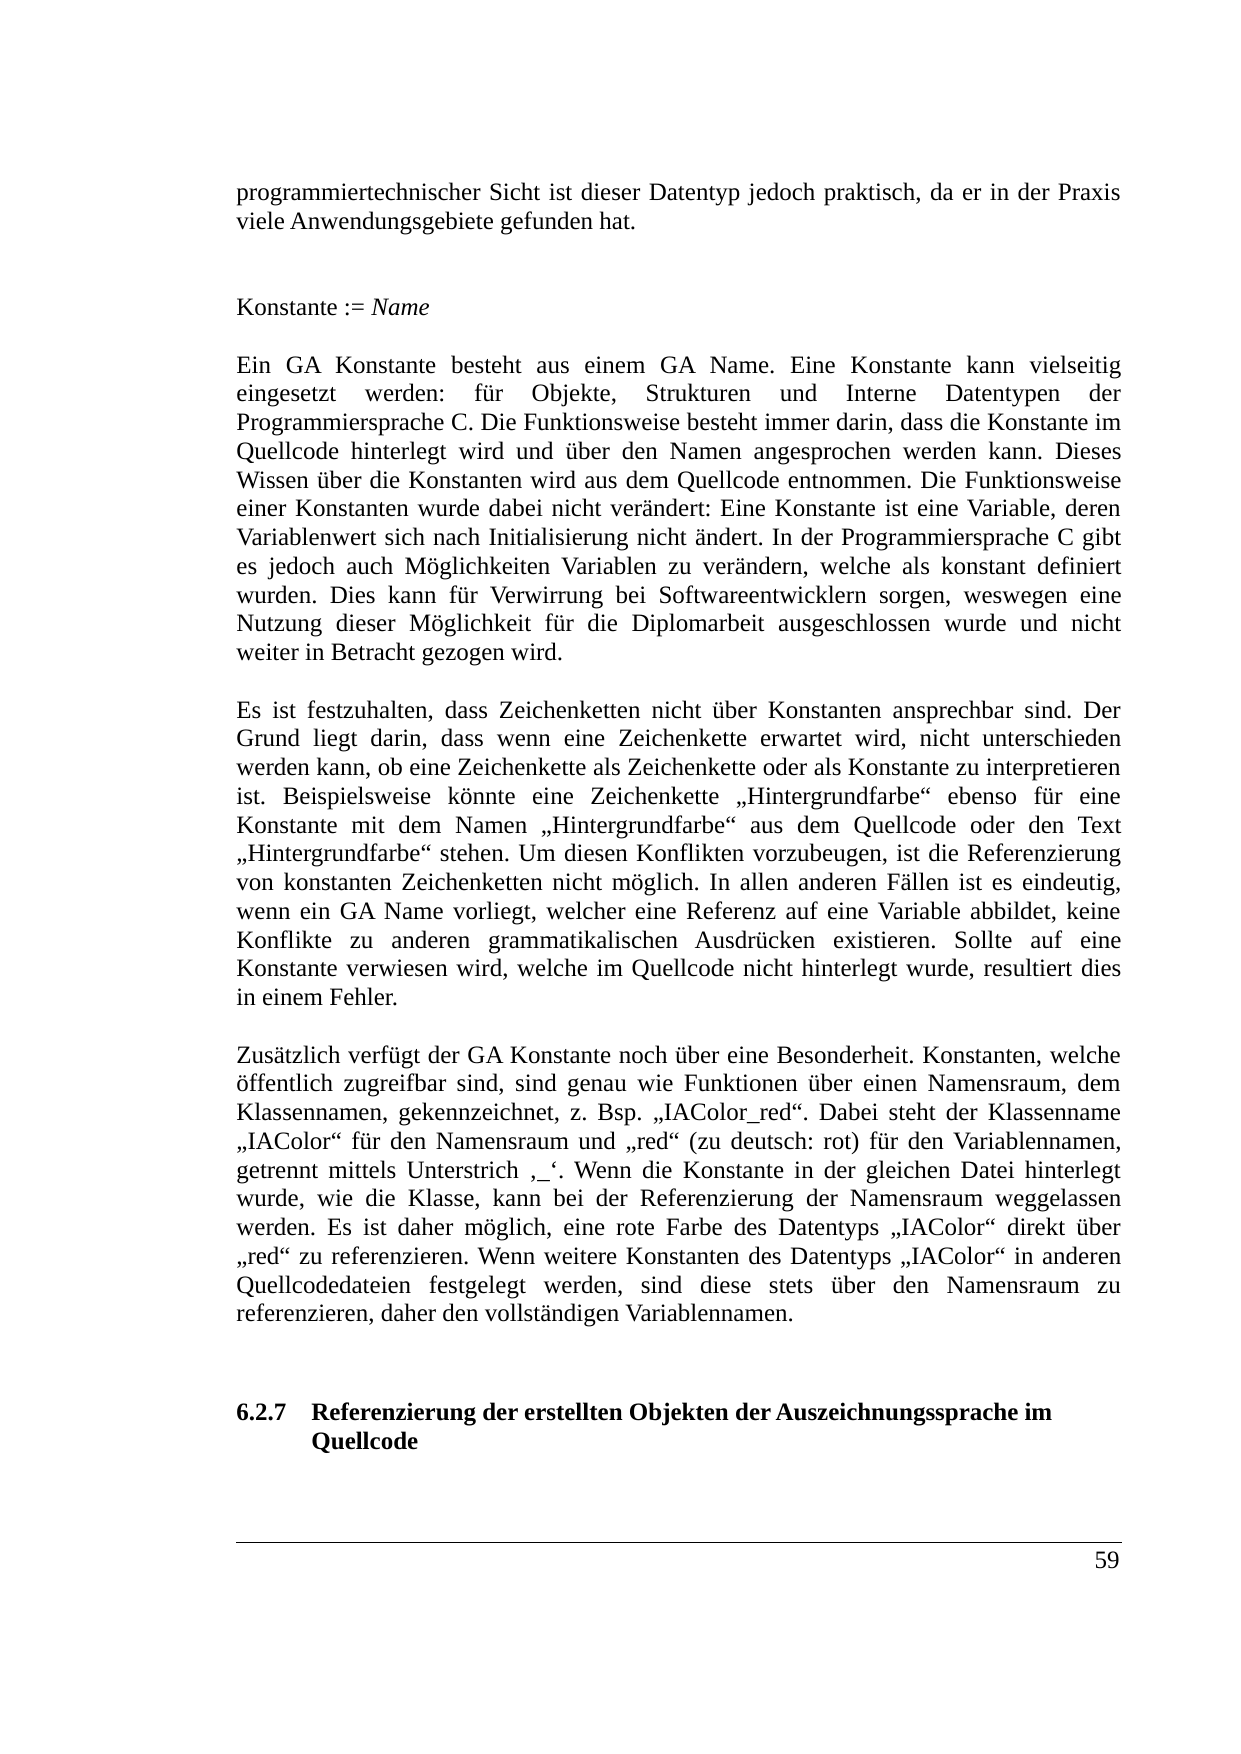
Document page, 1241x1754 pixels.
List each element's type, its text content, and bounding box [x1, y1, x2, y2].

text Ein GA Konstante besteht aus einem GA Name. Eine Konstante kann vielseitig eingesetzt werden: für Objekte, Strukturen und Interne Datentypen der Programmiersprache C. Die Funktionsweise besteht immer darin, dass die Konstante im Quellcode hinterlegt wird und über den Namen angesprochen werden kann. Dieses Wissen über die Konstanten wird aus dem Quellcode entnommen. Die Funktionsweise einer Konstanten wurde dabei nicht verändert: Eine Konstante ist eine Variable, deren Variablenwert sich nach Initialisierung nicht ändert. In der Programmiersprache C gibt es jedoch auch Möglichkeiten Variablen zu verändern, welche als konstant definiert wurden. Dies kann für Verwirrung bei Softwareentwicklern sorgen, weswegen eine Nutzung dieser Möglichkeit für die Diplomarbeit ausgeschlossen wurde und nicht weiter in Betracht gezogen wird. [236, 350, 1122, 666]
subtitle Referenzierung der erstellten Objekten der Auszeichnungssprache im Quellcode [236, 1397, 1122, 1454]
text Zusätzlich verfügt der GA Konstante noch über eine Besonderheit. Konstanten, welche öffentlich zugreifbar sind, sind genau wie Funktionen über einen Namensraum, dem Klassennamen, gekennzeichnet, z. Bsp. „IAColor_red“. Dabei steht der Klassenname „IAColor“ für den Namensraum und „red“ (zu deutsch: rot) für den Variablennamen, getrennt mittels Unterstrich ‚_‘. Wenn die Konstante in der gleichen Datei hinterlegt wurde, wie die Klasse, kann bei der Referenzierung der Namensraum weggelassen werden. Es ist daher möglich, eine rote Farbe des Datentyps „IAColor“ direkt über „red“ zu referenzieren. Wenn weitere Konstanten des Datentyps „IAColor“ in anderen Quellcodedateien festgelegt werden, sind diese stets über den Namensraum zu referenzieren, daher den vollständigen Variablennamen. [236, 1040, 1122, 1327]
text Konstante := Name [236, 292, 1122, 321]
text Es ist festzuhalten, dass Zeichenketten nicht über Konstanten ansprechbar sind. Der Grund liegt darin, dass wenn eine Zeichenkette erwartet wird, nicht unterschieden werden kann, ob eine Zeichenkette als Zeichenkette oder als Konstante zu interpretieren ist. Beispielsweise könnte eine Zeichenkette „Hintergrundfarbe“ ebenso für eine Konstante mit dem Namen „Hintergrundfarbe“ aus dem Quellcode oder den Text „Hintergrundfarbe“ stehen. Um diesen Konflikten vorzubeugen, ist die Referenzierung von konstanten Zeichenketten nicht möglich. In allen anderen Fällen ist es eindeutig, wenn ein GA Name vorliegt, welcher eine Referenz auf eine Variable abbildet, keine Konflikte zu anderen grammatikalischen Ausdrücken existieren. Sollte auf eine Konstante verwiesen wird, welche im Quellcode nicht hinterlegt wurde, resultiert dies in einem Fehler. [236, 695, 1122, 1011]
text programmiertechnischer Sicht ist dieser Datentyp jedoch praktisch, da er in der Praxis viele Anwendungsgebiete gefunden hat. [236, 177, 1122, 235]
